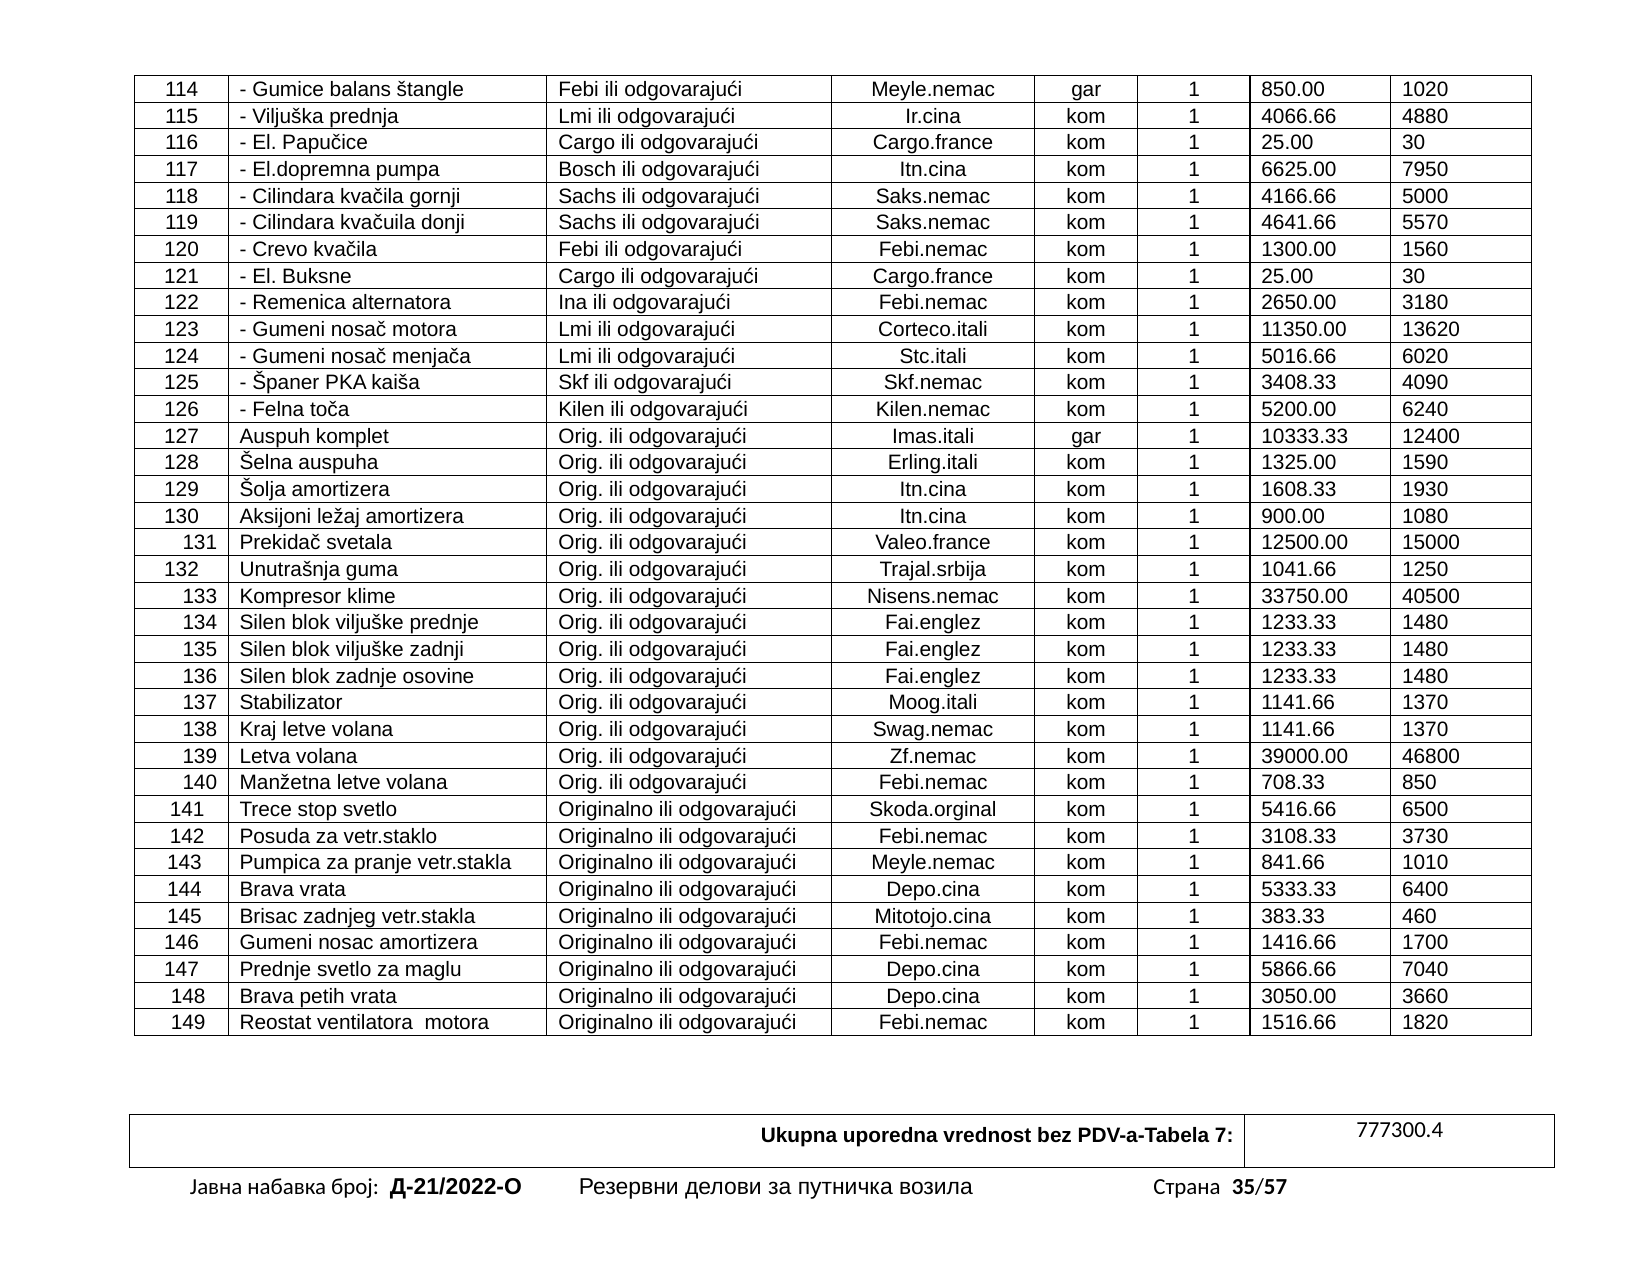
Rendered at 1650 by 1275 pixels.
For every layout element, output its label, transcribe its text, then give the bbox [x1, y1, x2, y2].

table_cell Brisac zadnjeg vetr.stakla [229, 903, 546, 928]
table_cell kom [1035, 209, 1137, 235]
table_cell 2650.00 [1251, 289, 1390, 315]
table_cell Febi.nemac [832, 1009, 1034, 1035]
table_cell 7040 [1391, 956, 1531, 982]
table_cell 1 [1138, 289, 1249, 315]
table_cell kom [1035, 343, 1137, 368]
table_cell 120 [135, 236, 228, 262]
table_cell 30 [1391, 263, 1531, 288]
table_cell 1 [1138, 503, 1249, 528]
table_cell kom [1035, 663, 1137, 688]
table_cell 1516.66 [1251, 1009, 1390, 1035]
table_cell Skf.nemac [832, 369, 1034, 395]
table_cell 25.00 [1251, 129, 1390, 155]
table_cell 1 [1138, 316, 1249, 342]
table_cell 146 [135, 929, 228, 955]
table_cell Originalno ili odgovarajući [547, 876, 831, 902]
table_cell 5866.66 [1251, 956, 1390, 982]
table_cell 13620 [1391, 316, 1531, 342]
table_cell Kilen.nemac [832, 396, 1034, 422]
table_cell 1300.00 [1251, 236, 1390, 262]
table_cell Cargo.france [832, 129, 1034, 155]
table_cell Cargo ili odgovarajući [547, 263, 831, 288]
table_cell 131 [135, 529, 228, 555]
table_cell 1 [1138, 716, 1249, 742]
table_cell 1480 [1391, 663, 1531, 688]
table_cell 33750.00 [1251, 583, 1390, 608]
table_cell 1 [1138, 796, 1249, 822]
table_cell 3180 [1391, 289, 1531, 315]
table_cell Orig. ili odgovarajući [547, 503, 831, 528]
table_cell - Gumeni nosač motora [229, 316, 546, 342]
table_cell 40500 [1391, 583, 1531, 608]
table_cell kom [1035, 476, 1137, 502]
table_cell Originalno ili odgovarajući [547, 823, 831, 848]
table_cell 127 [135, 423, 228, 448]
table_cell Aksijoni ležaj amortizera [229, 503, 546, 528]
table_cell 1233.33 [1251, 609, 1390, 635]
table_cell Unutrašnja guma [229, 556, 546, 582]
table_cell 1416.66 [1251, 929, 1390, 955]
table_cell 1700 [1391, 929, 1531, 955]
table_cell 30 [1391, 129, 1531, 155]
table_cell Silen blok viljuške zadnji [229, 636, 546, 662]
table_cell 1 [1138, 583, 1249, 608]
table_cell Itn.cina [832, 476, 1034, 502]
table_cell 460 [1391, 903, 1531, 928]
table_cell Mitotojo.cina [832, 903, 1034, 928]
table_cell Skf ili odgovarajući [547, 369, 831, 395]
table_cell Corteco.itali [832, 316, 1034, 342]
table_cell 128 [135, 449, 228, 475]
table_cell 139 [135, 743, 228, 768]
table_cell Prekidač svetala [229, 529, 546, 555]
table_cell 12400 [1391, 423, 1531, 448]
table_cell 1930 [1391, 476, 1531, 502]
table_cell 6020 [1391, 343, 1531, 368]
table_cell 1 [1138, 556, 1249, 582]
table_cell Saks.nemac [832, 183, 1034, 208]
table_cell kom [1035, 236, 1137, 262]
table_cell 5200.00 [1251, 396, 1390, 422]
table_cell Silen blok zadnje osovine [229, 663, 546, 688]
table_cell Erling.itali [832, 449, 1034, 475]
table_cell 122 [135, 289, 228, 315]
table_cell 134 [135, 609, 228, 635]
table_cell 137 [135, 689, 228, 715]
table_cell Zf.nemac [832, 743, 1034, 768]
table_cell - Crevo kvačila [229, 236, 546, 262]
table_cell Ina ili odgovarajući [547, 289, 831, 315]
table_cell 3730 [1391, 823, 1531, 848]
table_cell Originalno ili odgovarajući [547, 903, 831, 928]
table_cell Auspuh komplet [229, 423, 546, 448]
table_cell 1 [1138, 876, 1249, 902]
table_cell Originalno ili odgovarajući [547, 929, 831, 955]
table_cell 39000.00 [1251, 743, 1390, 768]
table_cell kom [1035, 583, 1137, 608]
table_cell kom [1035, 956, 1137, 982]
table_cell Gumeni nosac amortizera [229, 929, 546, 955]
table_cell Originalno ili odgovarajući [547, 956, 831, 982]
table_cell Saks.nemac [832, 209, 1034, 235]
table_cell Silen blok viljuške prednje [229, 609, 546, 635]
table_cell 46800 [1391, 743, 1531, 768]
table_cell 1 [1138, 423, 1249, 448]
table_cell 1 [1138, 209, 1249, 235]
table_cell 1590 [1391, 449, 1531, 475]
table_cell 1 [1138, 529, 1249, 555]
table_cell kom [1035, 369, 1137, 395]
table_cell 4090 [1391, 369, 1531, 395]
table_cell kom [1035, 156, 1137, 182]
table_cell 1325.00 [1251, 449, 1390, 475]
table_cell kom [1035, 263, 1137, 288]
table_cell 124 [135, 343, 228, 368]
table_cell Stabilizator [229, 689, 546, 715]
table_cell 1233.33 [1251, 636, 1390, 662]
table_cell - Cilindara kvačuila donji [229, 209, 546, 235]
table_cell 148 [135, 983, 228, 1008]
table_cell 1 [1138, 609, 1249, 635]
table_cell Febi.nemac [832, 236, 1034, 262]
table_cell Depo.cina [832, 983, 1034, 1008]
table_cell kom [1035, 503, 1137, 528]
table_cell kom [1035, 289, 1137, 315]
table_cell 3408.33 [1251, 369, 1390, 395]
table_cell Depo.cina [832, 876, 1034, 902]
table_cell - El. Papučice [229, 129, 546, 155]
table_cell 1250 [1391, 556, 1531, 582]
table_cell 1 [1138, 76, 1249, 102]
table_cell Kraj letve volana [229, 716, 546, 742]
table_cell 1 [1138, 849, 1249, 875]
table_cell Cargo ili odgovarajući [547, 129, 831, 155]
table_cell kom [1035, 396, 1137, 422]
table_cell 6625.00 [1251, 156, 1390, 182]
table_cell - Cilindara kvačila gornji [229, 183, 546, 208]
table_cell Trajal.srbija [832, 556, 1034, 582]
table_cell 11350.00 [1251, 316, 1390, 342]
table_cell - Gumice balans štangle [229, 76, 546, 102]
table_cell kom [1035, 849, 1137, 875]
table_cell kom [1035, 903, 1137, 928]
table_cell 135 [135, 636, 228, 662]
table_cell kom [1035, 796, 1137, 822]
table_cell Skoda.orginal [832, 796, 1034, 822]
table_cell 1 [1138, 956, 1249, 982]
table_cell kom [1035, 1009, 1137, 1035]
table_cell - Španer PKA kaiša [229, 369, 546, 395]
table_cell 1041.66 [1251, 556, 1390, 582]
table_cell 6400 [1391, 876, 1531, 902]
table_cell 15000 [1391, 529, 1531, 555]
table_cell 1 [1138, 476, 1249, 502]
table_cell 138 [135, 716, 228, 742]
table_cell Pumpica za pranje vetr.stakla [229, 849, 546, 875]
table_cell 130 [135, 503, 228, 528]
table_cell Kompresor klime [229, 583, 546, 608]
table_cell - Felna toča [229, 396, 546, 422]
table_cell 12500.00 [1251, 529, 1390, 555]
table_cell 1 [1138, 636, 1249, 662]
table_cell kom [1035, 183, 1137, 208]
table_cell 1 [1138, 343, 1249, 368]
table_cell 132 [135, 556, 228, 582]
table_cell kom [1035, 609, 1137, 635]
table_cell 126 [135, 396, 228, 422]
table_cell 4066.66 [1251, 103, 1390, 128]
table_cell Meyle.nemac [832, 849, 1034, 875]
table_cell kom [1035, 876, 1137, 902]
table_cell Valeo.france [832, 529, 1034, 555]
table_cell Lmi ili odgovarajući [547, 316, 831, 342]
table_cell kom [1035, 103, 1137, 128]
table_cell Febi ili odgovarajući [547, 76, 831, 102]
table_cell 1010 [1391, 849, 1531, 875]
table_cell 5016.66 [1251, 343, 1390, 368]
table_cell Letva volana [229, 743, 546, 768]
table_cell Orig. ili odgovarajući [547, 663, 831, 688]
table_cell Orig. ili odgovarajući [547, 769, 831, 795]
table_cell Prednje svetlo za maglu [229, 956, 546, 982]
table_cell 147 [135, 956, 228, 982]
table_cell 1608.33 [1251, 476, 1390, 502]
table_cell Itn.cina [832, 503, 1034, 528]
table_cell - Viljuška prednja [229, 103, 546, 128]
table_cell 1141.66 [1251, 689, 1390, 715]
table_cell Trece stop svetlo [229, 796, 546, 822]
table_cell kom [1035, 929, 1137, 955]
table_cell 136 [135, 663, 228, 688]
table_cell 1370 [1391, 716, 1531, 742]
table_header 777300.4 [1245, 1115, 1554, 1167]
table_cell - Gumeni nosač menjača [229, 343, 546, 368]
table_cell 708.33 [1251, 769, 1390, 795]
table_cell 3108.33 [1251, 823, 1390, 848]
table_cell Orig. ili odgovarajući [547, 423, 831, 448]
table_cell kom [1035, 316, 1137, 342]
table_cell 145 [135, 903, 228, 928]
table_cell Orig. ili odgovarajući [547, 636, 831, 662]
table_cell Febi ili odgovarajući [547, 236, 831, 262]
table_cell Orig. ili odgovarajući [547, 449, 831, 475]
table_cell 1 [1138, 263, 1249, 288]
table_cell Febi.nemac [832, 823, 1034, 848]
table_cell 1 [1138, 236, 1249, 262]
table_cell Febi.nemac [832, 929, 1034, 955]
table_cell 1 [1138, 183, 1249, 208]
table_cell Fai.englez [832, 636, 1034, 662]
table_cell Brava vrata [229, 876, 546, 902]
table_cell 1 [1138, 743, 1249, 768]
table_cell 4880 [1391, 103, 1531, 128]
table_cell 850.00 [1251, 76, 1390, 102]
table_cell Febi.nemac [832, 289, 1034, 315]
table_cell 116 [135, 129, 228, 155]
table_cell kom [1035, 636, 1137, 662]
table_cell kom [1035, 689, 1137, 715]
table_cell 1 [1138, 769, 1249, 795]
table_cell Brava petih vrata [229, 983, 546, 1008]
table_cell 117 [135, 156, 228, 182]
table_cell Posuda za vetr.staklo [229, 823, 546, 848]
table_cell 6240 [1391, 396, 1531, 422]
table_cell 114 [135, 76, 228, 102]
table_cell Orig. ili odgovarajući [547, 689, 831, 715]
table_cell 123 [135, 316, 228, 342]
table_cell kom [1035, 129, 1137, 155]
table_cell Šelna auspuha [229, 449, 546, 475]
table_cell 1 [1138, 396, 1249, 422]
table_cell Orig. ili odgovarajući [547, 716, 831, 742]
table_cell Fai.englez [832, 609, 1034, 635]
table_cell Depo.cina [832, 956, 1034, 982]
table_cell Moog.itali [832, 689, 1034, 715]
table_cell gar [1035, 423, 1137, 448]
table_cell 900.00 [1251, 503, 1390, 528]
table_cell 1 [1138, 1009, 1249, 1035]
table_cell Sachs ili odgovarajući [547, 183, 831, 208]
table_cell Sachs ili odgovarajući [547, 209, 831, 235]
table_cell Stc.itali [832, 343, 1034, 368]
table_cell 1 [1138, 129, 1249, 155]
table_cell Orig. ili odgovarajući [547, 529, 831, 555]
table_cell 850 [1391, 769, 1531, 795]
table_cell Originalno ili odgovarajući [547, 849, 831, 875]
table_cell Kilen ili odgovarajući [547, 396, 831, 422]
table_cell 119 [135, 209, 228, 235]
table_cell 1 [1138, 449, 1249, 475]
table_cell 1 [1138, 689, 1249, 715]
table_cell 1020 [1391, 76, 1531, 102]
table_cell 143 [135, 849, 228, 875]
table_cell Febi.nemac [832, 769, 1034, 795]
table_cell Orig. ili odgovarajući [547, 743, 831, 768]
table_cell 140 [135, 769, 228, 795]
table_cell 1 [1138, 983, 1249, 1008]
table_cell Meyle.nemac [832, 76, 1034, 102]
table_cell 1 [1138, 903, 1249, 928]
table_cell - El. Buksne [229, 263, 546, 288]
table_cell 115 [135, 103, 228, 128]
table_cell Itn.cina [832, 156, 1034, 182]
table_cell Originalno ili odgovarajući [547, 796, 831, 822]
table_cell 121 [135, 263, 228, 288]
table_cell kom [1035, 983, 1137, 1008]
table_cell 142 [135, 823, 228, 848]
table_cell Fai.englez [832, 663, 1034, 688]
table_cell kom [1035, 823, 1137, 848]
table_cell 1370 [1391, 689, 1531, 715]
table_cell 5570 [1391, 209, 1531, 235]
table_cell 1 [1138, 823, 1249, 848]
table_cell 1560 [1391, 236, 1531, 262]
table_cell 4166.66 [1251, 183, 1390, 208]
table_cell 1141.66 [1251, 716, 1390, 742]
table_cell kom [1035, 743, 1137, 768]
table_cell 133 [135, 583, 228, 608]
table_cell Lmi ili odgovarajući [547, 103, 831, 128]
table_cell Orig. ili odgovarajući [547, 583, 831, 608]
table_cell 144 [135, 876, 228, 902]
table_cell 10333.33 [1251, 423, 1390, 448]
table_cell 383.33 [1251, 903, 1390, 928]
table_cell gar [1035, 76, 1137, 102]
table_cell - Remenica alternatora [229, 289, 546, 315]
table_cell Orig. ili odgovarajući [547, 609, 831, 635]
table_cell Orig. ili odgovarajući [547, 556, 831, 582]
table_cell 1 [1138, 663, 1249, 688]
table_cell 5416.66 [1251, 796, 1390, 822]
table_cell - El.dopremna pumpa [229, 156, 546, 182]
table_cell kom [1035, 769, 1137, 795]
table_cell 1 [1138, 369, 1249, 395]
table_cell 1480 [1391, 636, 1531, 662]
table_cell Imas.itali [832, 423, 1034, 448]
table_cell 3050.00 [1251, 983, 1390, 1008]
table_cell 118 [135, 183, 228, 208]
table_cell Bosch ili odgovarajući [547, 156, 831, 182]
table_cell 5333.33 [1251, 876, 1390, 902]
table_cell Manžetna letve volana [229, 769, 546, 795]
table_cell 1 [1138, 929, 1249, 955]
table_cell Cargo.france [832, 263, 1034, 288]
table_cell 4641.66 [1251, 209, 1390, 235]
table_cell 1 [1138, 103, 1249, 128]
table_cell Nisens.nemac [832, 583, 1034, 608]
table_cell 6500 [1391, 796, 1531, 822]
table_cell 841.66 [1251, 849, 1390, 875]
table_cell Orig. ili odgovarajući [547, 476, 831, 502]
table_cell 3660 [1391, 983, 1531, 1008]
table_cell 125 [135, 369, 228, 395]
table_cell Šolja amortizera [229, 476, 546, 502]
table_cell Reostat ventilatora motora [229, 1009, 546, 1035]
table_header Ukupna uporedna vrednost bez PDV-a-Tabela 7: [130, 1115, 1244, 1167]
table_cell Swag.nemac [832, 716, 1034, 742]
table_cell kom [1035, 556, 1137, 582]
table_cell Lmi ili odgovarajući [547, 343, 831, 368]
table_cell 149 [135, 1009, 228, 1035]
table_cell 1 [1138, 156, 1249, 182]
table_cell kom [1035, 716, 1137, 742]
table_cell 129 [135, 476, 228, 502]
table_cell Originalno ili odgovarajući [547, 1009, 831, 1035]
table_cell 7950 [1391, 156, 1531, 182]
table_cell 1233.33 [1251, 663, 1390, 688]
table_cell 5000 [1391, 183, 1531, 208]
table_cell kom [1035, 529, 1137, 555]
table_cell 1480 [1391, 609, 1531, 635]
table_cell 1820 [1391, 1009, 1531, 1035]
table_cell Ir.cina [832, 103, 1034, 128]
table_cell 1080 [1391, 503, 1531, 528]
table_cell Originalno ili odgovarajući [547, 983, 831, 1008]
table_cell 25.00 [1251, 263, 1390, 288]
table_cell 141 [135, 796, 228, 822]
table_cell kom [1035, 449, 1137, 475]
